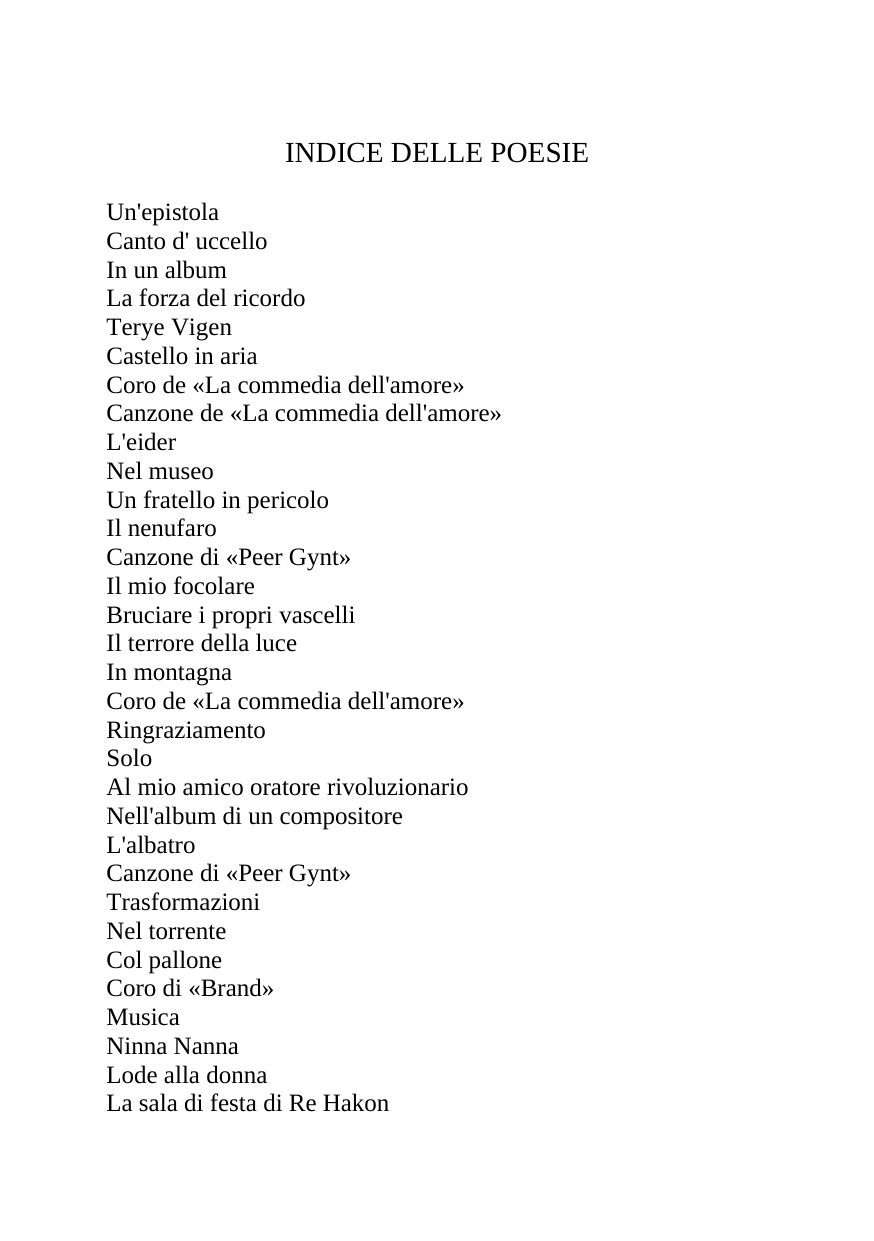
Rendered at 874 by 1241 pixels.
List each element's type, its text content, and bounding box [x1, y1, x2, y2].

text Coro de «La commedia dell'amore» [106, 686, 768, 715]
text Lode alla donna [106, 1060, 768, 1088]
text Il nenufaro [106, 513, 768, 542]
text Canto d' uccello [106, 226, 768, 255]
text In montagna [106, 657, 768, 686]
text Solo [106, 743, 768, 772]
text Canzone di «Peer Gynt» [106, 542, 768, 571]
text Al mio amico oratore rivoluzionario [106, 772, 768, 801]
text Canzone de «La commedia dell'amore» [106, 398, 768, 427]
text Nel museo [106, 456, 768, 485]
text Bruciare i propri vascelli [106, 600, 768, 628]
text Nell'album di un compositore [106, 801, 768, 830]
text In un album [106, 255, 768, 283]
text Nel torrente [106, 916, 768, 945]
text Musica [106, 1002, 768, 1031]
text Ringraziamento [106, 715, 768, 743]
text Il terrore della luce [106, 628, 768, 657]
text Un'epistola [106, 197, 768, 226]
text INDICE DELLE POESIE [106, 135, 768, 168]
text Ninna Nanna [106, 1031, 768, 1060]
text Col pallone [106, 945, 768, 973]
text L'eider [106, 427, 768, 456]
text Coro de «La commedia dell'amore» [106, 370, 768, 398]
text Terye Vigen [106, 312, 768, 341]
text Il mio focolare [106, 571, 768, 600]
text La forza del ricordo [106, 283, 768, 312]
text La sala di festa di Re Hakon [106, 1088, 768, 1117]
text Un fratello in pericolo [106, 485, 768, 513]
text Coro di «Brand» [106, 973, 768, 1002]
text Canzone di «Peer Gynt» [106, 858, 768, 887]
text Castello in aria [106, 341, 768, 370]
text L'albatro [106, 830, 768, 858]
text Trasformazioni [106, 887, 768, 916]
